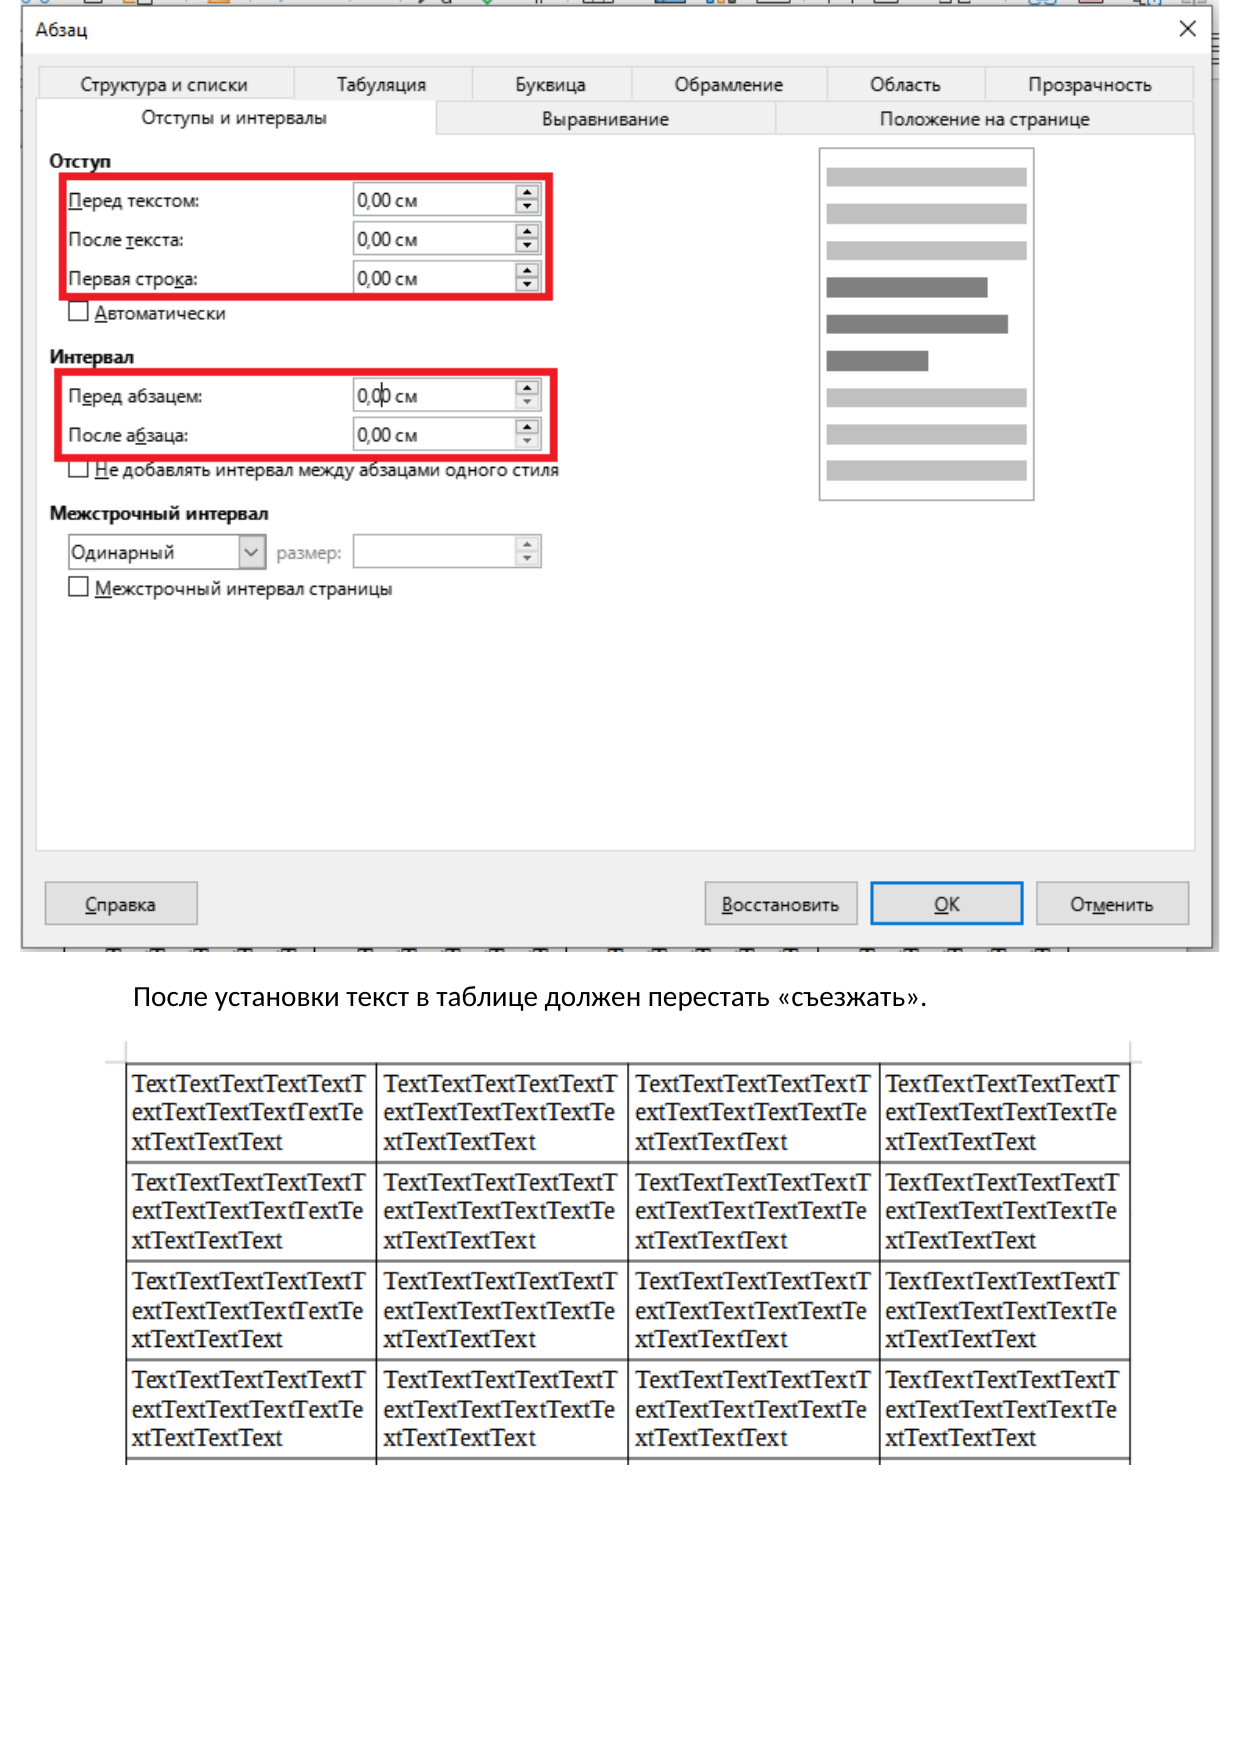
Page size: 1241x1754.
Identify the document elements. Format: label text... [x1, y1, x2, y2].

text После установки текст в таблице должен перестать «съезжать». [59, 978, 1181, 1014]
picture [96, 1040, 1142, 1465]
picture [20, 0, 1220, 952]
